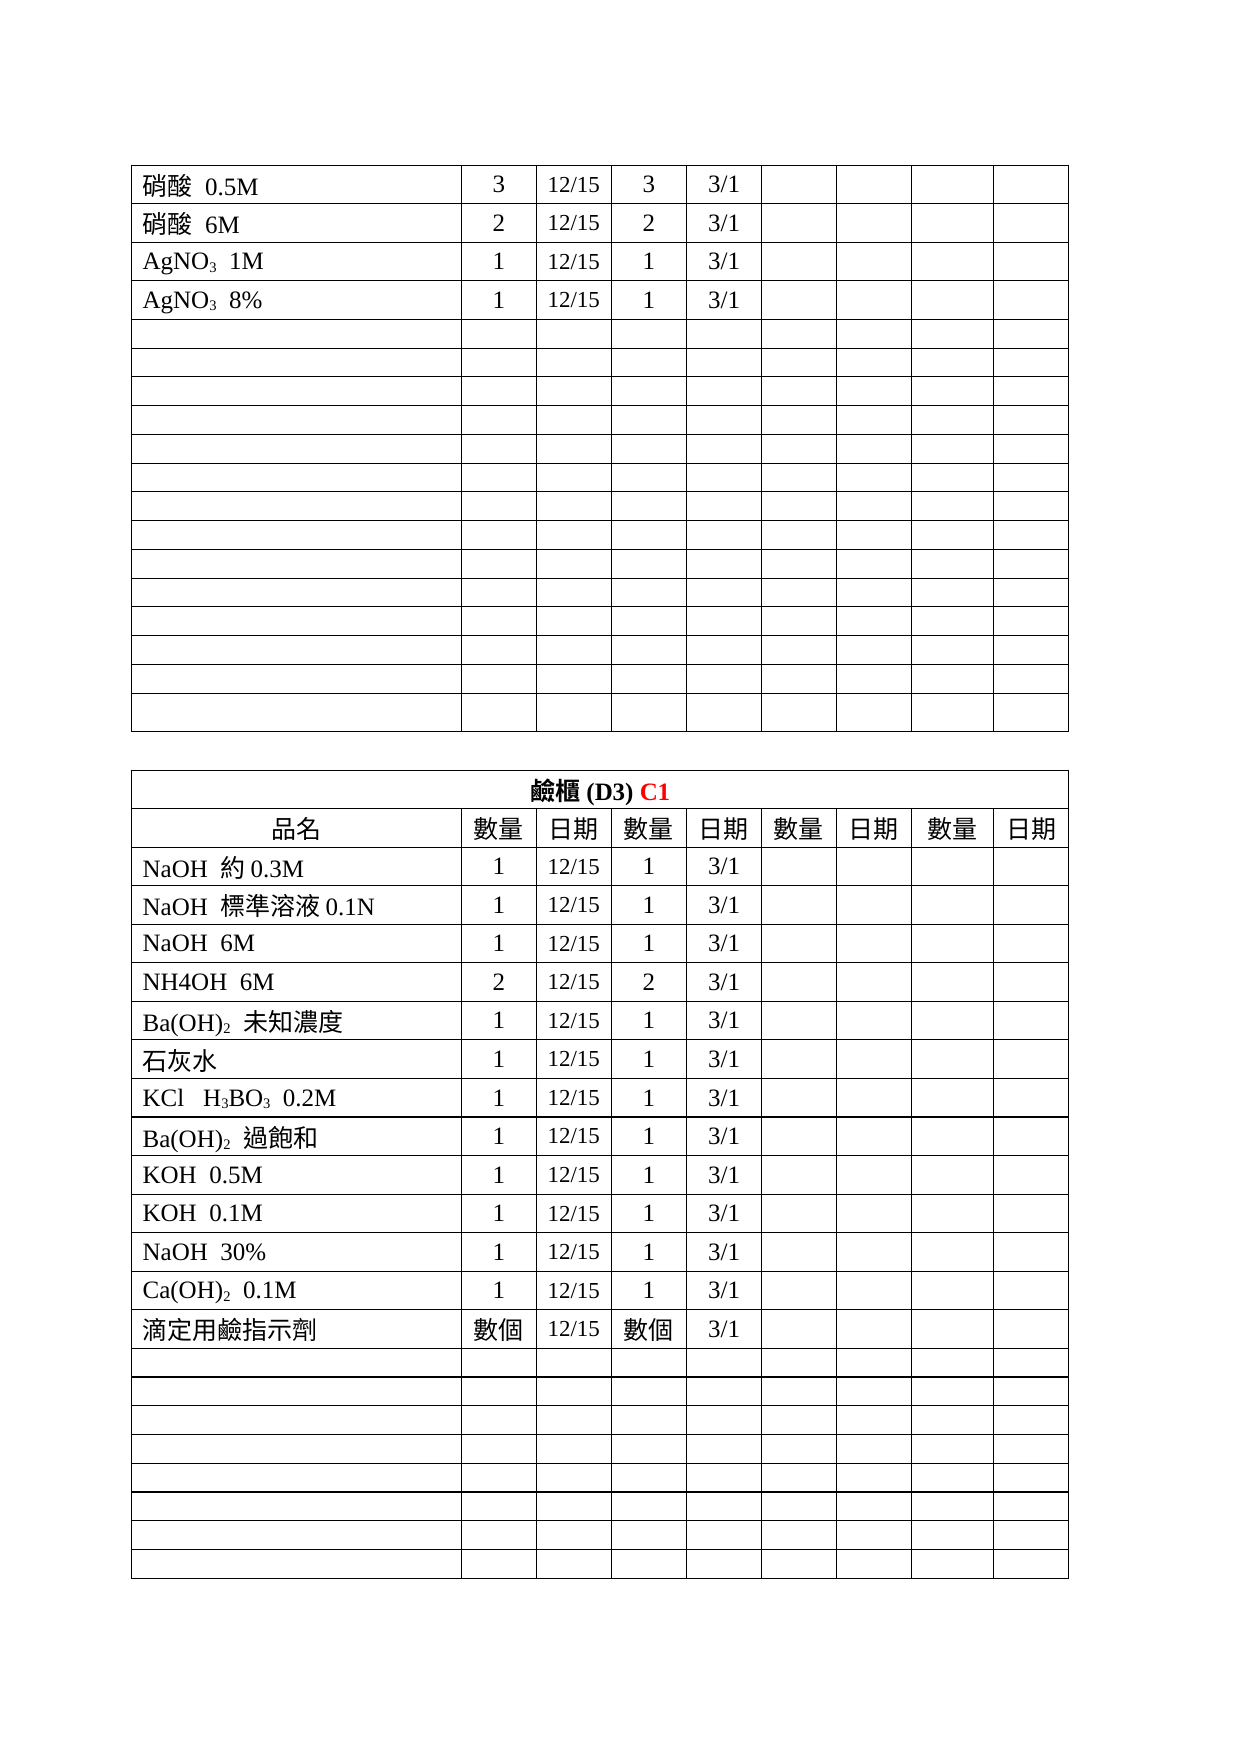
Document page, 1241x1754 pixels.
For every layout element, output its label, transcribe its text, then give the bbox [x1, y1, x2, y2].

table_cell [837, 550, 911, 577]
table_cell 數量 [612, 809, 686, 847]
table_cell [687, 377, 761, 405]
table_cell KOH 0.1M [132, 1195, 461, 1232]
table_cell [837, 1435, 911, 1463]
table_cell [537, 320, 611, 347]
table_cell 1 [462, 1156, 536, 1193]
table_cell [762, 1464, 836, 1491]
table_cell [687, 1406, 761, 1434]
table_cell [912, 1435, 993, 1463]
table_cell 12/15 [537, 1272, 611, 1309]
table_cell AgNO3 8% [132, 281, 461, 319]
table_cell [912, 1550, 993, 1578]
table_cell [537, 1521, 611, 1549]
table_cell [912, 243, 993, 280]
table_cell [912, 1378, 993, 1405]
table_cell [762, 1156, 836, 1193]
table_cell [762, 1002, 836, 1039]
table_cell [612, 492, 686, 520]
table_cell [994, 550, 1068, 577]
table_cell [837, 377, 911, 405]
table_cell [132, 607, 461, 635]
table_cell 12/15 [537, 1118, 611, 1155]
table_cell [837, 406, 911, 434]
table_cell [762, 521, 836, 549]
table_cell 1 [462, 1272, 536, 1309]
table_cell 滴定用鹼指示劑 [132, 1310, 461, 1348]
table_cell [762, 579, 836, 606]
table_cell [762, 349, 836, 376]
table_cell [912, 406, 993, 434]
table_cell [762, 166, 836, 203]
table_cell [762, 1233, 836, 1271]
table_cell [912, 665, 993, 692]
table_cell 3/1 [687, 1118, 761, 1155]
table_cell [837, 1464, 911, 1491]
table_cell [994, 1118, 1068, 1155]
table_cell 12/15 [537, 166, 611, 203]
table_cell [462, 521, 536, 549]
table_cell [762, 886, 836, 924]
table_cell [994, 1435, 1068, 1463]
table_cell [837, 166, 911, 203]
table_cell [687, 1349, 761, 1376]
table_cell [462, 665, 536, 692]
table_cell 1 [612, 1040, 686, 1078]
table_cell [612, 1550, 686, 1578]
table_cell [612, 636, 686, 664]
table_cell [462, 492, 536, 520]
table_cell 1 [462, 1040, 536, 1078]
table_cell 數量 [912, 809, 993, 847]
table_cell 12/15 [537, 1040, 611, 1078]
table_cell [837, 694, 911, 731]
table_cell 12/15 [537, 281, 611, 319]
table_cell [612, 1435, 686, 1463]
table_cell [132, 377, 461, 405]
table_cell [837, 665, 911, 692]
table_cell [837, 1406, 911, 1434]
table_cell [837, 886, 911, 924]
table_cell [837, 521, 911, 549]
table_cell [912, 492, 993, 520]
table_cell [537, 665, 611, 692]
table_cell [462, 1406, 536, 1434]
table_cell [462, 607, 536, 635]
table_cell 1 [462, 886, 536, 924]
table_cell [994, 166, 1068, 203]
table_cell [462, 636, 536, 664]
table_cell 日期 [537, 809, 611, 847]
table_cell [912, 1195, 993, 1232]
table_cell [994, 925, 1068, 962]
table_cell [132, 320, 461, 347]
table_cell [837, 204, 911, 242]
table_cell [994, 1550, 1068, 1578]
table_cell 1 [612, 886, 686, 924]
table_cell 日期 [994, 809, 1068, 847]
table_cell [994, 665, 1068, 692]
table_cell 1 [612, 281, 686, 319]
table_cell [912, 1002, 993, 1039]
table_cell [762, 694, 836, 731]
table_cell [462, 1493, 536, 1520]
table_cell [837, 349, 911, 376]
table_cell 3 [612, 166, 686, 203]
table_cell [837, 1040, 911, 1078]
table_cell 3/1 [687, 848, 761, 885]
table_cell [994, 1464, 1068, 1491]
table_cell [462, 579, 536, 606]
table_cell [912, 320, 993, 347]
table_cell 3/1 [687, 166, 761, 203]
table_cell [687, 636, 761, 664]
table_cell [912, 1272, 993, 1309]
table_cell [612, 1493, 686, 1520]
table_cell [994, 1349, 1068, 1376]
table_cell 1 [612, 1118, 686, 1155]
table_cell [537, 521, 611, 549]
table_cell [462, 377, 536, 405]
table_cell [994, 886, 1068, 924]
table_cell NaOH 6M [132, 925, 461, 962]
table_cell KCl H3BO3 0.2M [132, 1079, 461, 1116]
table_cell [994, 435, 1068, 462]
table_cell [762, 1349, 836, 1376]
table_cell 1 [462, 1195, 536, 1232]
table_cell [537, 550, 611, 577]
table_cell [612, 579, 686, 606]
table_cell [837, 492, 911, 520]
table_cell [537, 636, 611, 664]
table_cell 12/15 [537, 963, 611, 1001]
table_cell [762, 377, 836, 405]
table_cell [994, 1521, 1068, 1549]
table_cell KOH 0.5M [132, 1156, 461, 1193]
table_cell 12/15 [537, 1156, 611, 1193]
table_cell [762, 406, 836, 434]
table_cell [462, 1349, 536, 1376]
table_cell [912, 204, 993, 242]
table_cell [837, 243, 911, 280]
table_cell [132, 435, 461, 462]
table_cell [762, 1118, 836, 1155]
table_cell [912, 579, 993, 606]
table_cell [994, 607, 1068, 635]
table_cell [687, 320, 761, 347]
table_cell [837, 963, 911, 1001]
table_cell 1 [612, 1272, 686, 1309]
table_cell [912, 694, 993, 731]
table_cell [912, 1310, 993, 1348]
table_cell [837, 1002, 911, 1039]
table_cell [132, 1521, 461, 1549]
table_cell [537, 1349, 611, 1376]
table_cell [994, 1195, 1068, 1232]
table_cell [912, 963, 993, 1001]
table_cell 品名 [132, 809, 461, 847]
table_cell [537, 349, 611, 376]
table_cell [837, 848, 911, 885]
table_cell [537, 579, 611, 606]
table_cell [537, 377, 611, 405]
table_cell [912, 1156, 993, 1193]
table_cell [837, 320, 911, 347]
table_cell [612, 435, 686, 462]
table_cell [687, 349, 761, 376]
table_cell Ba(OH)2 過飽和 [132, 1118, 461, 1155]
table_cell [462, 349, 536, 376]
table_cell [462, 1435, 536, 1463]
table_cell [762, 925, 836, 962]
table_cell [912, 349, 993, 376]
table_cell [837, 925, 911, 962]
table_cell 數個 [612, 1310, 686, 1348]
table_cell [132, 521, 461, 549]
table_cell [762, 1079, 836, 1116]
table_cell [537, 1550, 611, 1578]
table_cell AgNO3 1M [132, 243, 461, 280]
table_cell [462, 320, 536, 347]
table_cell 2 [462, 963, 536, 1001]
table_cell [994, 1310, 1068, 1348]
table_cell [687, 607, 761, 635]
table_cell [994, 1156, 1068, 1193]
table_cell [994, 1493, 1068, 1520]
table_cell [837, 1272, 911, 1309]
table_cell Ba(OH)2 未知濃度 [132, 1002, 461, 1039]
table_cell [762, 1195, 836, 1232]
table_cell [912, 550, 993, 577]
table_cell 1 [612, 1002, 686, 1039]
table_cell 12/15 [537, 1195, 611, 1232]
table_cell [687, 1435, 761, 1463]
table_cell [132, 492, 461, 520]
table_cell NH4OH 6M [132, 963, 461, 1001]
table_cell [612, 550, 686, 577]
table_cell 1 [612, 848, 686, 885]
table_cell 12/15 [537, 1310, 611, 1348]
table_cell [687, 1378, 761, 1405]
table_cell NaOH 標準溶液0.1N [132, 886, 461, 924]
table_cell [132, 1406, 461, 1434]
table_cell [762, 243, 836, 280]
table_cell [762, 1272, 836, 1309]
table_cell [612, 464, 686, 491]
table_cell [912, 1118, 993, 1155]
table_cell [912, 1493, 993, 1520]
table_cell [762, 1040, 836, 1078]
table_cell [132, 406, 461, 434]
table_cell [994, 349, 1068, 376]
table_cell 12/15 [537, 925, 611, 962]
table_cell [837, 1378, 911, 1405]
table_cell [912, 1464, 993, 1491]
table_cell [462, 435, 536, 462]
table_cell [837, 1521, 911, 1549]
table_cell 3 [462, 166, 536, 203]
table_cell [132, 665, 461, 692]
table_cell [687, 435, 761, 462]
table_cell [762, 1435, 836, 1463]
table_cell [994, 1378, 1068, 1405]
table_cell 1 [462, 925, 536, 962]
table_cell [462, 1550, 536, 1578]
table_cell [612, 349, 686, 376]
table_cell [994, 1002, 1068, 1039]
table_cell [132, 464, 461, 491]
table_cell [994, 963, 1068, 1001]
table_cell [762, 1550, 836, 1578]
table_cell [462, 1378, 536, 1405]
table_cell 1 [612, 1195, 686, 1232]
table_cell [762, 492, 836, 520]
table_cell [994, 1040, 1068, 1078]
table_cell 12/15 [537, 886, 611, 924]
table_cell 3/1 [687, 963, 761, 1001]
table_cell 硝酸 6M [132, 204, 461, 242]
table_cell [762, 435, 836, 462]
table_cell [762, 1310, 836, 1348]
table_cell [994, 1272, 1068, 1309]
table_cell [537, 607, 611, 635]
table_cell [994, 521, 1068, 549]
table_cell [132, 694, 461, 731]
table_cell [132, 1349, 461, 1376]
table_cell 3/1 [687, 204, 761, 242]
table_cell [462, 464, 536, 491]
table_cell [762, 1378, 836, 1405]
table_cell [762, 665, 836, 692]
table_cell 12/15 [537, 848, 611, 885]
table_cell 12/15 [537, 1079, 611, 1116]
table_cell [912, 1079, 993, 1116]
table_cell 12/15 [537, 243, 611, 280]
table_cell 3/1 [687, 243, 761, 280]
table_cell [837, 579, 911, 606]
table_cell [612, 1464, 686, 1491]
table_cell 3/1 [687, 925, 761, 962]
table_cell 3/1 [687, 1156, 761, 1193]
table_cell [994, 406, 1068, 434]
table_cell [912, 464, 993, 491]
table_cell [994, 243, 1068, 280]
table_cell [912, 1406, 993, 1434]
table_cell [537, 1378, 611, 1405]
table_cell NaOH 30% [132, 1233, 461, 1271]
table_cell [837, 1310, 911, 1348]
table_cell 3/1 [687, 1002, 761, 1039]
table_cell [537, 1464, 611, 1491]
table_cell [687, 406, 761, 434]
table_cell [762, 1521, 836, 1549]
table_cell [462, 550, 536, 577]
table_cell [994, 281, 1068, 319]
table_cell [762, 848, 836, 885]
table_cell 12/15 [537, 1002, 611, 1039]
table_cell [837, 1493, 911, 1520]
table_cell [462, 1521, 536, 1549]
table_cell [537, 1406, 611, 1434]
table_cell [762, 636, 836, 664]
table_cell NaOH 約0.3M [132, 848, 461, 885]
table_cell [994, 377, 1068, 405]
table_cell [994, 204, 1068, 242]
table_cell [994, 1079, 1068, 1116]
table_cell [612, 607, 686, 635]
table_cell [837, 464, 911, 491]
table_cell [612, 377, 686, 405]
table_cell 3/1 [687, 281, 761, 319]
table_cell [912, 607, 993, 635]
table_cell 12/15 [537, 1233, 611, 1271]
table_cell [912, 925, 993, 962]
table_cell 1 [462, 281, 536, 319]
table_cell 3/1 [687, 1195, 761, 1232]
table_header 鹼櫃 (D3) C1 [132, 771, 1068, 808]
table_cell 1 [462, 1002, 536, 1039]
table_cell [912, 435, 993, 462]
table_cell [462, 406, 536, 434]
table_cell Ca(OH)2 0.1M [132, 1272, 461, 1309]
table_cell [762, 281, 836, 319]
table_cell [687, 694, 761, 731]
table_cell [994, 1406, 1068, 1434]
table_cell [537, 435, 611, 462]
table_cell 3/1 [687, 1040, 761, 1078]
table_cell [687, 665, 761, 692]
table_cell [537, 464, 611, 491]
table_cell [994, 320, 1068, 347]
table_cell [612, 1521, 686, 1549]
table_cell 數個 [462, 1310, 536, 1348]
table_cell 1 [462, 243, 536, 280]
table_cell [462, 694, 536, 731]
table_cell [132, 1550, 461, 1578]
table_cell [837, 1156, 911, 1193]
table_cell [762, 204, 836, 242]
table_cell [837, 1118, 911, 1155]
table_cell [994, 694, 1068, 731]
table_cell [132, 349, 461, 376]
table_cell [132, 550, 461, 577]
table_cell 數量 [462, 809, 536, 847]
table_cell 1 [612, 1233, 686, 1271]
table_cell [912, 1233, 993, 1271]
table_cell 2 [462, 204, 536, 242]
table_cell [612, 320, 686, 347]
table_cell [837, 636, 911, 664]
table_cell 1 [462, 1233, 536, 1271]
table_cell [687, 550, 761, 577]
table_cell 3/1 [687, 886, 761, 924]
table_cell [687, 492, 761, 520]
table_cell [462, 1464, 536, 1491]
table_cell [837, 1195, 911, 1232]
table_cell [132, 1464, 461, 1491]
table_cell [762, 963, 836, 1001]
table_cell [994, 1233, 1068, 1271]
table_cell [687, 1550, 761, 1578]
table_cell [687, 521, 761, 549]
table_cell [762, 607, 836, 635]
table_cell [612, 694, 686, 731]
table_cell 1 [612, 1079, 686, 1116]
table_cell [612, 1378, 686, 1405]
table_cell [912, 1521, 993, 1549]
table_cell 1 [462, 1118, 536, 1155]
table_cell [687, 1493, 761, 1520]
table_cell [912, 886, 993, 924]
table_cell 3/1 [687, 1272, 761, 1309]
table_cell [994, 636, 1068, 664]
table_cell [762, 550, 836, 577]
table_cell 2 [612, 204, 686, 242]
table_cell [837, 1349, 911, 1376]
table_cell [537, 492, 611, 520]
table_cell 石灰水 [132, 1040, 461, 1078]
table_cell [537, 406, 611, 434]
table_cell 日期 [687, 809, 761, 847]
table_cell [912, 166, 993, 203]
table_cell 2 [612, 963, 686, 1001]
table_cell [994, 492, 1068, 520]
table_cell [912, 377, 993, 405]
table_cell [687, 1521, 761, 1549]
table_cell [612, 406, 686, 434]
table_cell [837, 607, 911, 635]
table_cell 1 [612, 243, 686, 280]
table_cell [612, 665, 686, 692]
table_cell [687, 464, 761, 491]
table_cell [912, 848, 993, 885]
table_cell [132, 636, 461, 664]
table_cell 日期 [837, 809, 911, 847]
table_cell [762, 1406, 836, 1434]
table_cell 3/1 [687, 1079, 761, 1116]
table_cell 1 [462, 848, 536, 885]
table_cell [837, 281, 911, 319]
table_cell 3/1 [687, 1233, 761, 1271]
table_cell [537, 694, 611, 731]
table_cell 1 [462, 1079, 536, 1116]
table_cell [132, 1435, 461, 1463]
table_cell [132, 579, 461, 606]
table_cell [762, 464, 836, 491]
table_cell [537, 1435, 611, 1463]
table_cell [762, 320, 836, 347]
table_cell [687, 1464, 761, 1491]
table_cell 數量 [762, 809, 836, 847]
table_cell 硝酸 0.5M [132, 166, 461, 203]
table_cell [132, 1493, 461, 1520]
table_cell [837, 1079, 911, 1116]
table_cell [912, 636, 993, 664]
table_cell [837, 435, 911, 462]
table_cell [612, 521, 686, 549]
table_cell [912, 521, 993, 549]
table_cell [612, 1349, 686, 1376]
table_cell 1 [612, 925, 686, 962]
table_cell [994, 848, 1068, 885]
table_cell [837, 1550, 911, 1578]
table_cell [132, 1378, 461, 1405]
table_cell 3/1 [687, 1310, 761, 1348]
table_cell [837, 1233, 911, 1271]
table_cell [687, 579, 761, 606]
table_cell [912, 1349, 993, 1376]
table_cell [994, 464, 1068, 491]
table_cell [762, 1493, 836, 1520]
table_cell 1 [612, 1156, 686, 1193]
table_cell [912, 281, 993, 319]
table_cell [994, 579, 1068, 606]
table_cell [612, 1406, 686, 1434]
table_cell 12/15 [537, 204, 611, 242]
table_cell [912, 1040, 993, 1078]
table_cell [537, 1493, 611, 1520]
